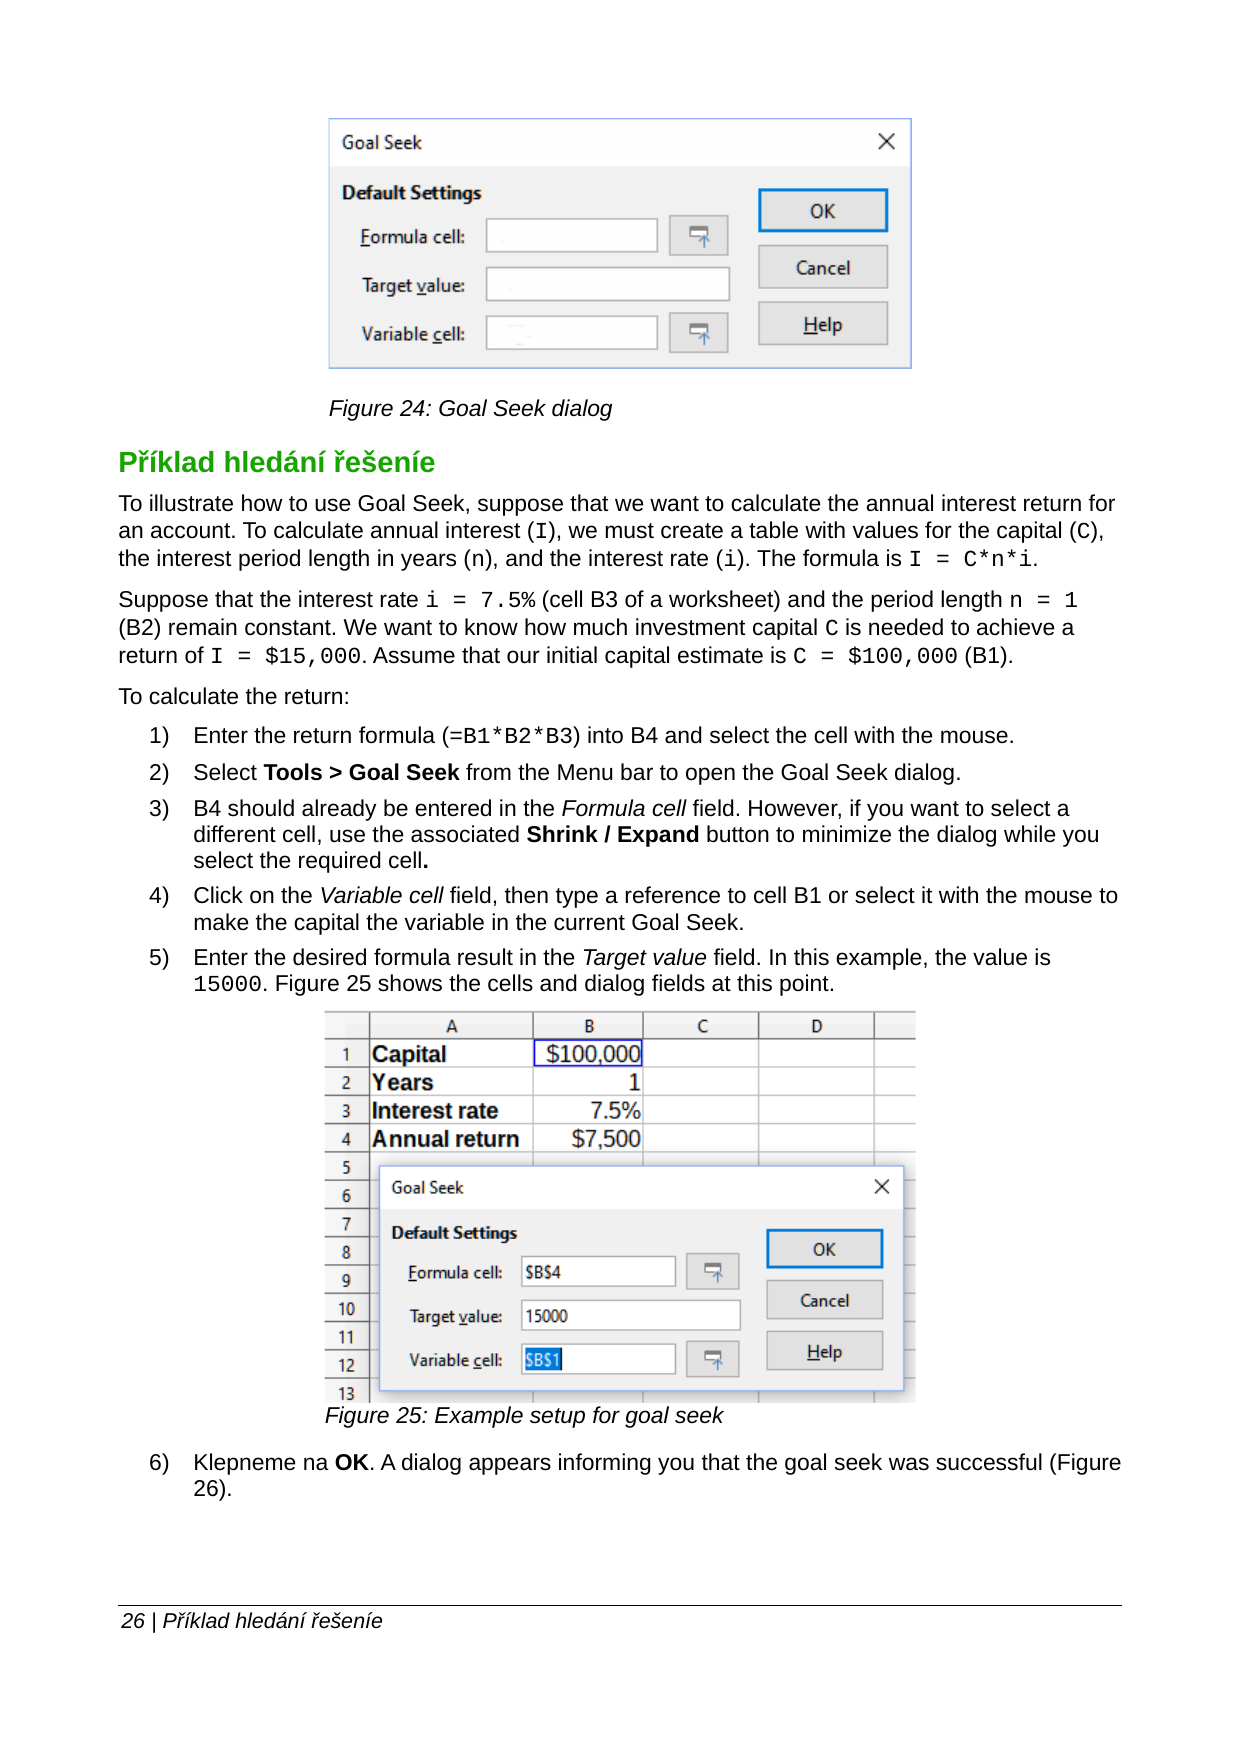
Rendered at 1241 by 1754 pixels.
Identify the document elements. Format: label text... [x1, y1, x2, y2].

list B4 should already be entered in the Formula cell field. However, if you want to select a different cell, use the associated Shrink / Expand button to minimize the dialog while you select the required cell. [169, 794, 1122, 874]
list Enter the desired formula result in the Target value field. In this example, the value is 15000. Figure 25 shows the cells and dialog fields at this point. [169, 944, 1122, 999]
picture [324, 1010, 916, 1403]
text To illustrate how to use Goal Seek, suppose that we want to calculate the annual interest return for an account. To calculate annual interest (I), we must create a table with values for the capital (C), the interest period length in years (n), and the interest rate (i). The formula is I = C*n*i. [118, 490, 1122, 573]
text Suppose that the interest rate i = 7.5% (cell B3 of a worksheet) and the period length n = 1 (B2) remain constant. We want to know how much investment capital C is needed to achieve a return of I = $15,000. Assume that our initial capital estimate is C = $100,000 (B1). [118, 586, 1122, 671]
picture [328, 118, 912, 369]
subtitle Příklad hledání řešeníe [118, 445, 1122, 478]
list Klepneme na OK. A dialog appears informing you that the goal seek was successful (Figure 26). [169, 1449, 1122, 1501]
text Figure 25: Example setup for goal seek [324, 1403, 916, 1428]
list Enter the return formula (=B1*B2*B3) into B4 and select the cell with the mouse. [169, 722, 1122, 751]
text To calculate the return: [118, 683, 1122, 710]
list Select Tools > Goal Seek from the Menu bar to open the Goal Seek dialog. [169, 759, 1122, 786]
text Figure 24: Goal Seek dialog [328, 369, 912, 421]
list Click on the Variable cell field, then type a reference to cell B1 or select it with the mouse to make the capital the variable in the current Goal Seek. [169, 882, 1122, 935]
